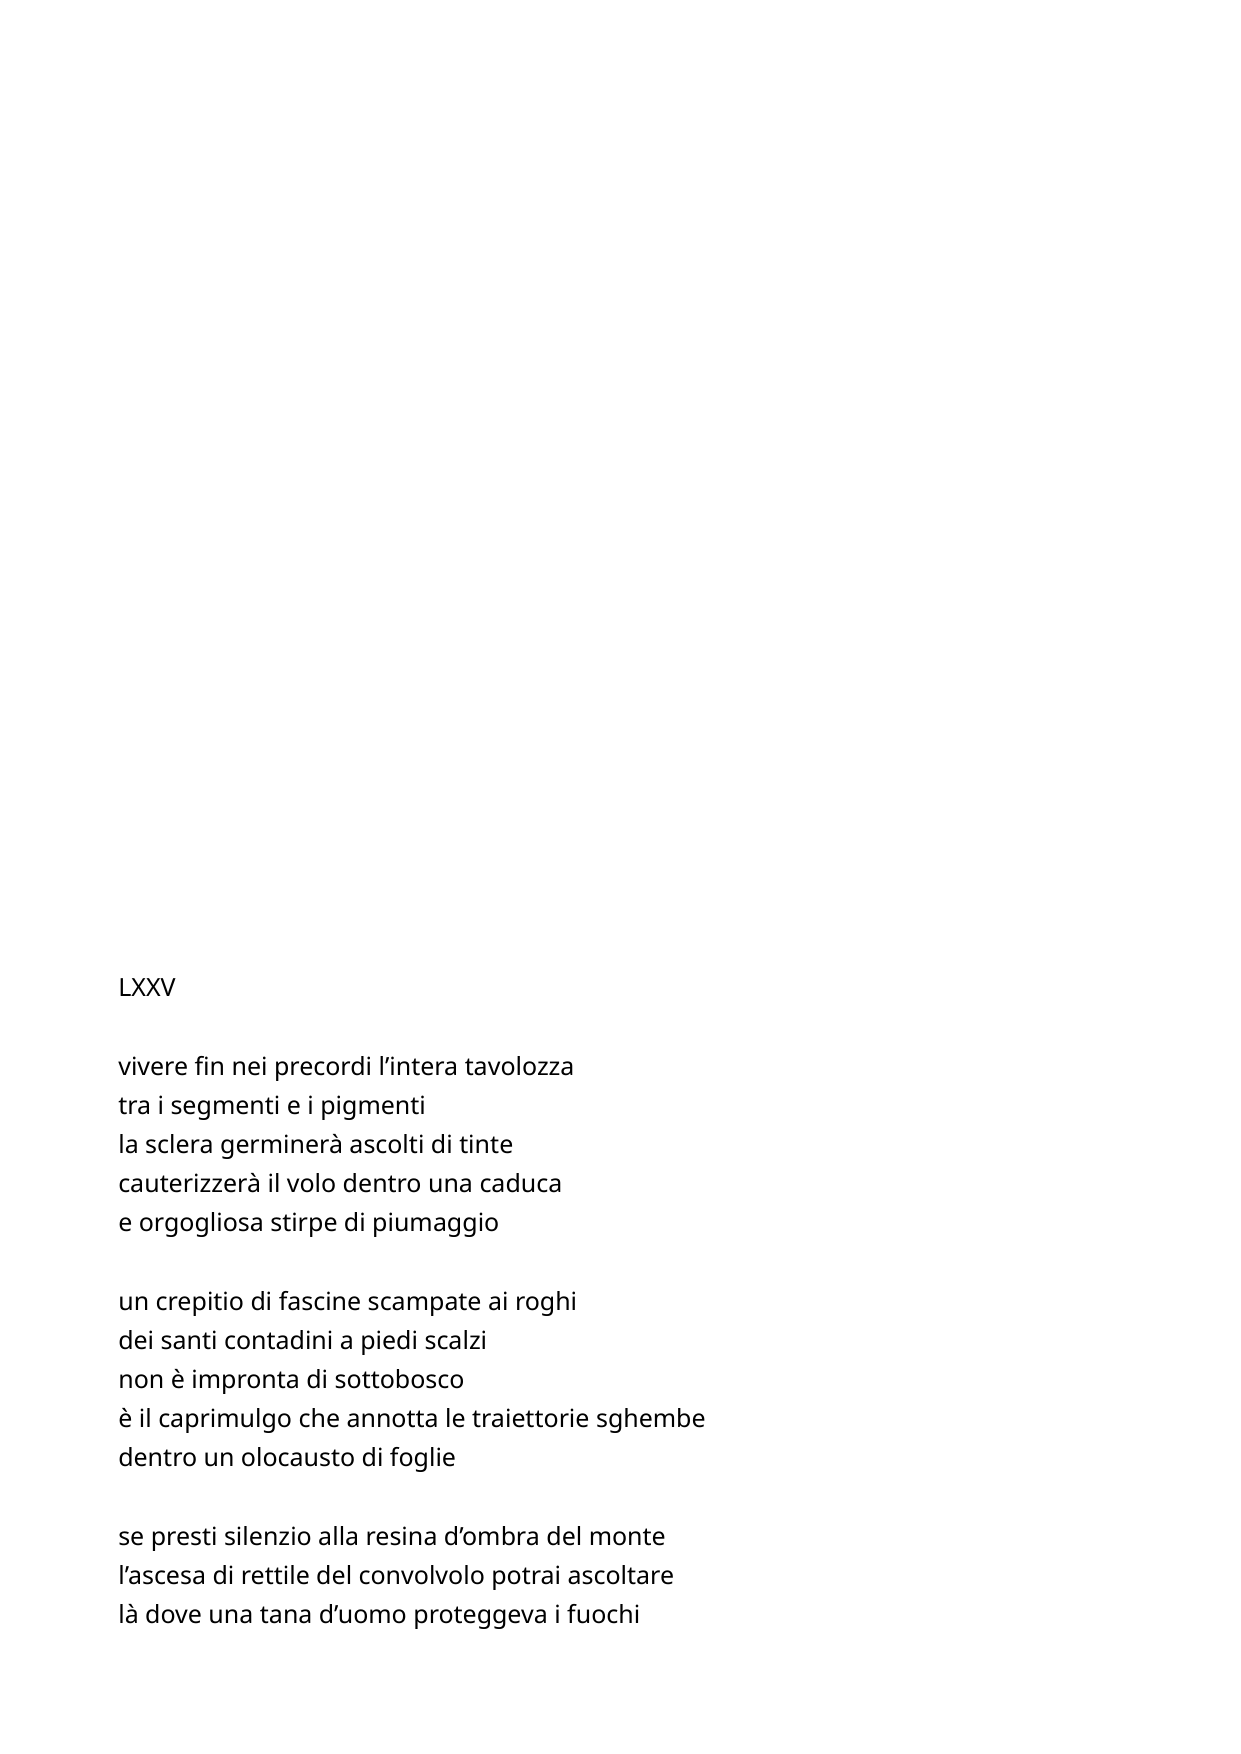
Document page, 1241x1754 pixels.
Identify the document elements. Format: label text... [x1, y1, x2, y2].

text non è impronta di sottobosco [118, 1362, 1122, 1396]
text l’ascesa di rettile del convolvolo potrai ascoltare [118, 1558, 1122, 1592]
text è il caprimulgo che annotta le traiettorie sghembe [118, 1401, 1122, 1435]
text la sclera germinerà ascolti di tinte [118, 1127, 1122, 1161]
text vivere fin nei precordi l’intera tavolozza [118, 1048, 1122, 1082]
text e orgogliosa stirpe di piumaggio [118, 1205, 1122, 1239]
text cauterizzerà il volo dentro una caduca [118, 1166, 1122, 1200]
text dentro un olocausto di foglie [118, 1440, 1122, 1474]
text un crepitio di fascine scampate ai roghi [118, 1283, 1122, 1317]
text tra i segmenti e i pigmenti [118, 1088, 1122, 1122]
text là dove una tana d’uomo proteggeva i fuochi [118, 1597, 1122, 1631]
text LXXV [118, 970, 1122, 1004]
text dei santi contadini a piedi scalzi [118, 1323, 1122, 1357]
text se presti silenzio alla resina d’ombra del monte [118, 1518, 1122, 1552]
